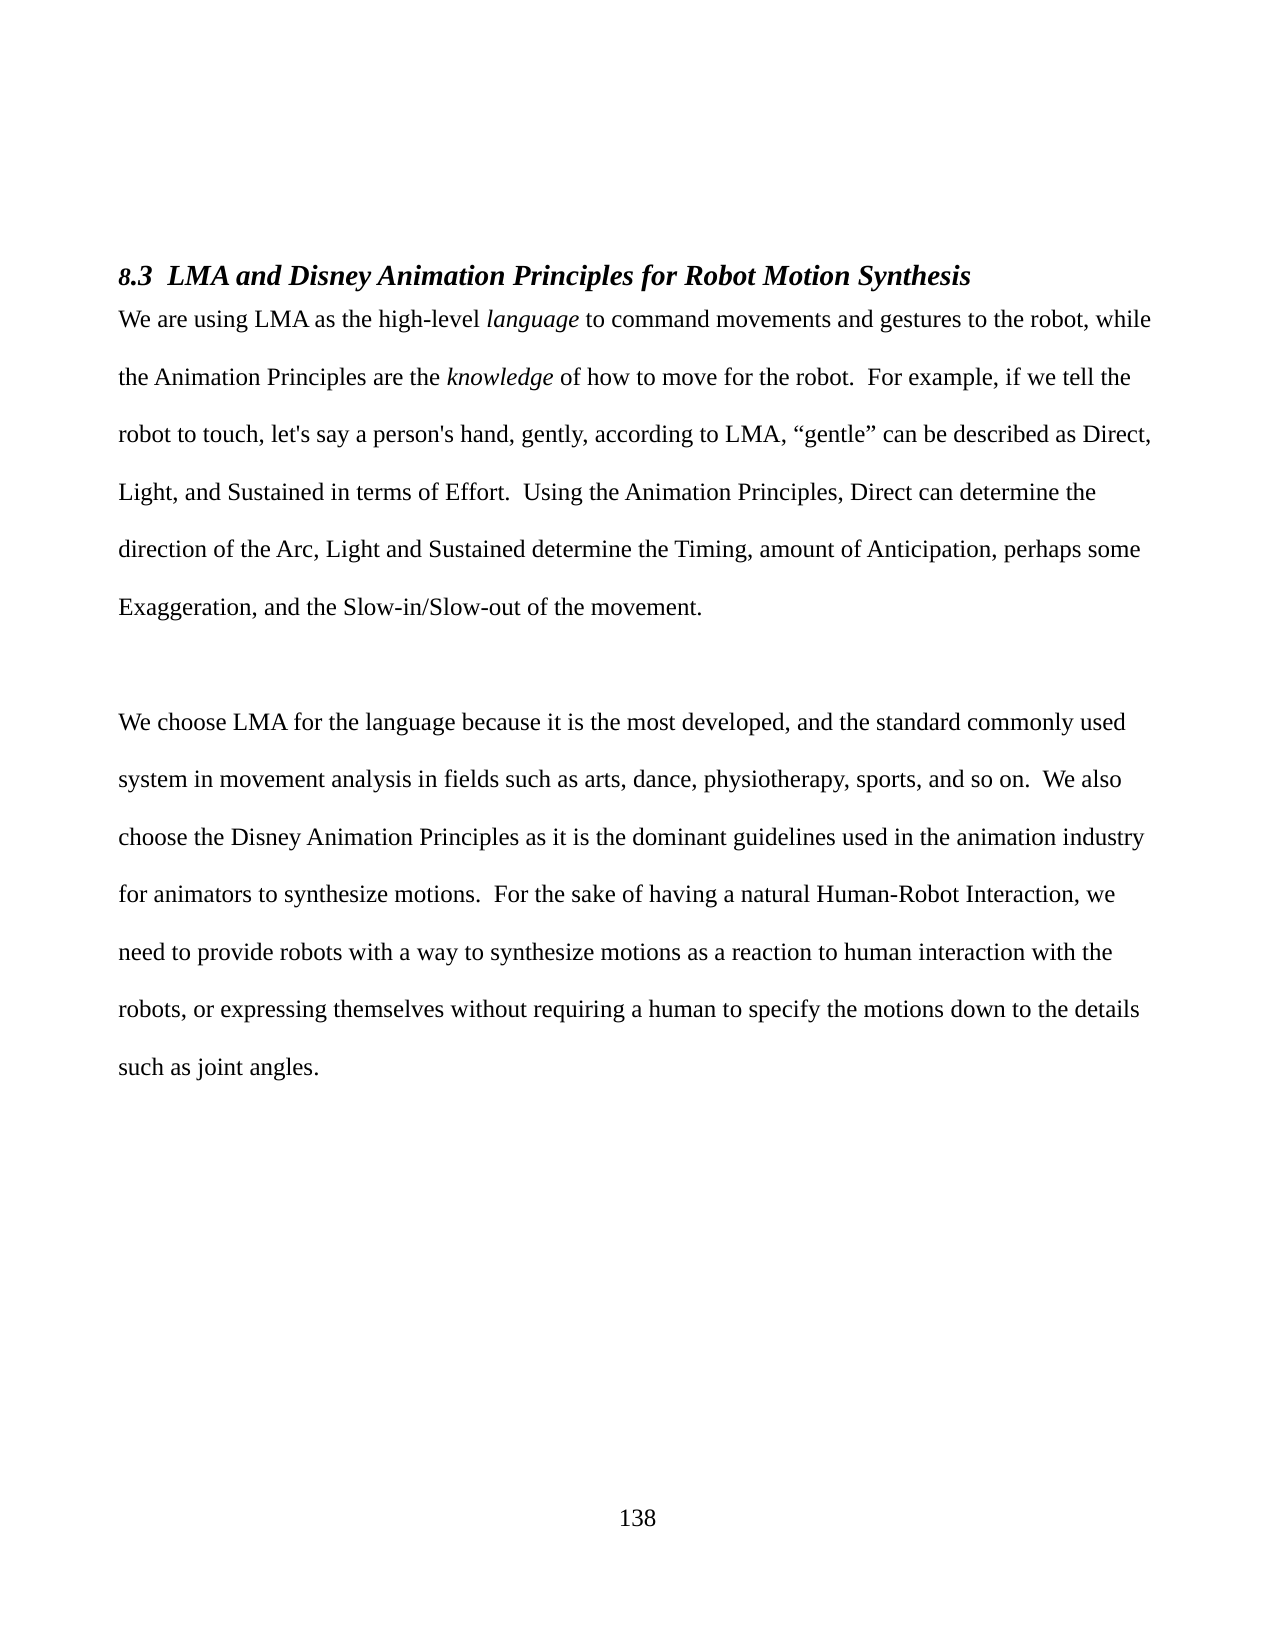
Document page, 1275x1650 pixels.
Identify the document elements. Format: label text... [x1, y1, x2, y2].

text We choose LMA for the language because it is the most developed, and the standard commonly used system in movement analysis in fields such as arts, dance, physiotherapy, sports, and so on. We also choose the Disney Animation Principles as it is the dominant guidelines used in the animation industry for animators to synthesize motions. For the sake of having a natural Human-Robot Interaction, we need to provide robots with a way to synthesize motions as a reaction to human interaction with the robots, or expressing themselves without requiring a human to specify the motions down to the details such as joint angles. [118, 707, 1157, 1080]
subtitle 8.3 LMA and Disney Animation Principles for Robot Motion Synthesis [118, 258, 1157, 292]
text We are using LMA as the high-level language to command movements and gestures to the robot, while the Animation Principles are the knowledge of how to move for the robot. For example, if we tell the robot to touch, let's say a person's hand, gently, according to LMA, “gentle” can be described as Direct, Light, and Sustained in terms of Effort. Using the Animation Principles, Direct can determine the direction of the Arc, Light and Sustained determine the Timing, amount of Anticipation, perhaps some Exaggeration, and the Slow-in/Slow-out of the movement. [118, 304, 1157, 620]
